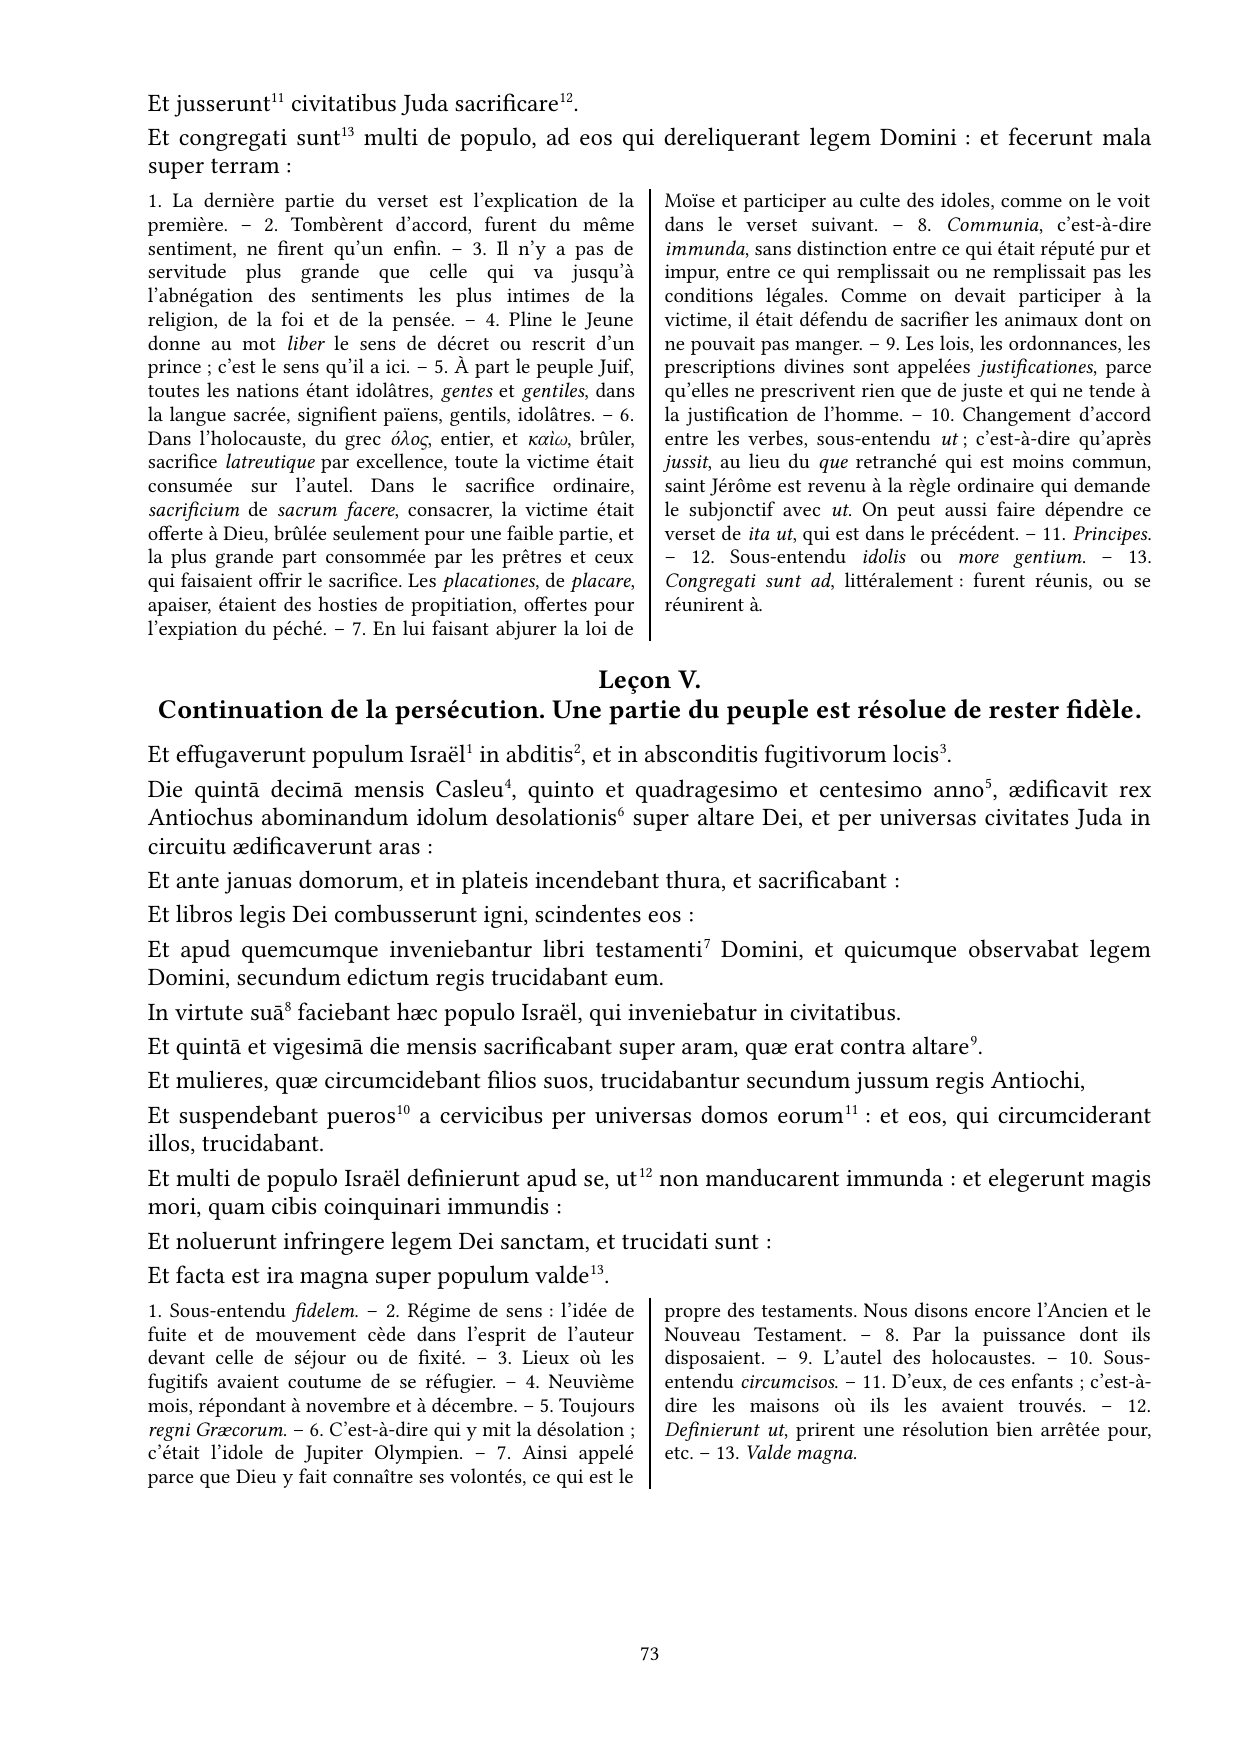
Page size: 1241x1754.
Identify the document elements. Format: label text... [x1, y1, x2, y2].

text Et suspendebant pueros10 a cervicibus per universas domos eorum11 : et eos, qui circumciderant illos, trucidabant. [148, 1101, 1152, 1158]
text propre des testaments. Nous disons encore l’Ancien et le Nouveau Testament. – 8. Par la puissance dont ils disposaient. – 9. L’autel des holocaustes. – 10. Sous-entendu circumcisos. – 11. D’eux, de ces enfants ; c’est-à-dire les maisons où ils les avaient trouvés. – 12. Definierunt ut, prirent une résolution bien arrêtée pour, etc. – 13. Valde magna. [664, 1298, 1152, 1465]
text 1. Sous-entendu fidelem. – 2. Régime de sens : l’idée de fuite et de mouvement cède dans l’esprit de l’auteur devant celle de séjour ou de fixité. – 3. Lieux où les fugitifs avaient coutume de se réfugier. – 4. Neuvième mois, répondant à novembre et à décembre. – 5. Toujours regni Græcorum. – 6. C’est-à-dire qui y mit la désolation ; c’était l’idole de Jupiter Olympien. – 7. Ainsi appelé parce que Dieu y fait connaître ses volontés, ce qui est le [148, 1298, 635, 1488]
text Et effugaverunt populum Israël1 in abditis2, et in absconditis fugitivorum locis3. [148, 740, 1152, 769]
text Et multi de populo Israël definierunt apud se, ut12 non manducarent immunda : et elegerunt magis mori, quam cibis coinquinari immundis : [148, 1164, 1152, 1221]
text Et facta est ira magna super populum valde13. [148, 1261, 1152, 1290]
text Et ante januas domorum, et in plateis incendebant thura, et sacrificabant : [148, 866, 1152, 895]
text Leçon V. Continuation de la persécution. Une partie du peuple est résolue de rester fidèle. [148, 664, 1152, 726]
text Et noluerunt infringere legem Dei sanctam, et trucidati sunt : [148, 1227, 1152, 1255]
text 1. La dernière partie du verset est l’explication de la première. – 2. Tombèrent d’accord, furent du même sentiment, ne firent qu’un enfin. – 3. Il n’y a pas de servitude plus grande que celle qui va jusqu’à l’abnégation des sentiments les plus intimes de la religion, de la foi et de la pensée. – 4. Pline le Jeune donne au mot liber le sens de décret ou rescrit d’un prince ; c’est le sens qu’il a ici. – 5. À part le peuple Juif, toutes les nations étant idolâtres, gentes et gentiles, dans la langue sacrée, signifient païens, gentils, idolâtres. – 6. Dans l’holocauste, du grec όλος, entier, et καὶω, brûler, sacrifice latreutique par excellence, toute la victime était consumée sur l’autel. Dans le sacrifice ordinaire, sacrificium de sacrum facere, consacrer, la victime était offerte à Dieu, brûlée seulement pour une faible partie, et la plus grande part consommée par les prêtres et ceux qui faisaient offrir le sacrifice. Les placationes, de placare, apaiser, étaient des hosties de propitiation, offertes pour l’expiation du péché. – 7. En lui faisant abjurer la loi de [148, 189, 635, 640]
text Die quintā decimā mensis Casleu4, quinto et quadragesimo et centesimo anno5, ædificavit rex Antiochus abominandum idolum desolationis6 super altare Dei, et per universas civitates Juda in circuitu ædificaverunt aras : [148, 775, 1152, 860]
text Et quintā et vigesimā die mensis sacrificabant super aram, quæ erat contra altare9. [148, 1032, 1152, 1061]
text Et congregati sunt13 multi de populo, ad eos qui dereliquerant legem Domini : et fecerunt mala super terram : [148, 123, 1152, 180]
text Et jusserunt11 civitatibus Juda sacrificare12. [148, 88, 1152, 117]
text Et apud quemcumque inveniebantur libri testamenti7 Domini, et quicumque observabat legem Domini, secundum edictum regis trucidabant eum. [148, 935, 1152, 992]
text Moïse et participer au culte des idoles, comme on le voit dans le verset suivant. – 8. Communia, c’est-à-dire immunda, sans distinction entre ce qui était réputé pur et impur, entre ce qui remplissait ou ne remplissait pas les conditions légales. Comme on devait participer à la victime, il était défendu de sacrifier les animaux dont on ne pouvait pas manger. – 9. Les lois, les ordonnances, les prescriptions divines sont appelées justificationes, parce qu’elles ne prescrivent rien que de juste et qui ne tende à la justification de l’homme. – 10. Changement d’accord entre les verbes, sous-entendu ut ; c’est-à-dire qu’après jussit, au lieu du que retranché qui est moins commun, saint Jérôme est revenu à la règle ordinaire qui demande le subjonctif avec ut. On peut aussi faire dépendre ce verset de ita ut, qui est dans le précédent. – 11. Principes. – 12. Sous-entendu idolis ou more gentium. – 13. Congregati sunt ad, littéralement : furent réunis, ou se réunirent à. [664, 189, 1152, 616]
text Et mulieres, quæ circumcidebant filios suos, trucidabantur secundum jussum regis Antiochi, [148, 1067, 1152, 1095]
text Et libros legis Dei combusserunt igni, scindentes eos : [148, 901, 1152, 929]
text In virtute suā8 faciebant hæc populo Israël, qui inveniebatur in civitatibus. [148, 998, 1152, 1026]
